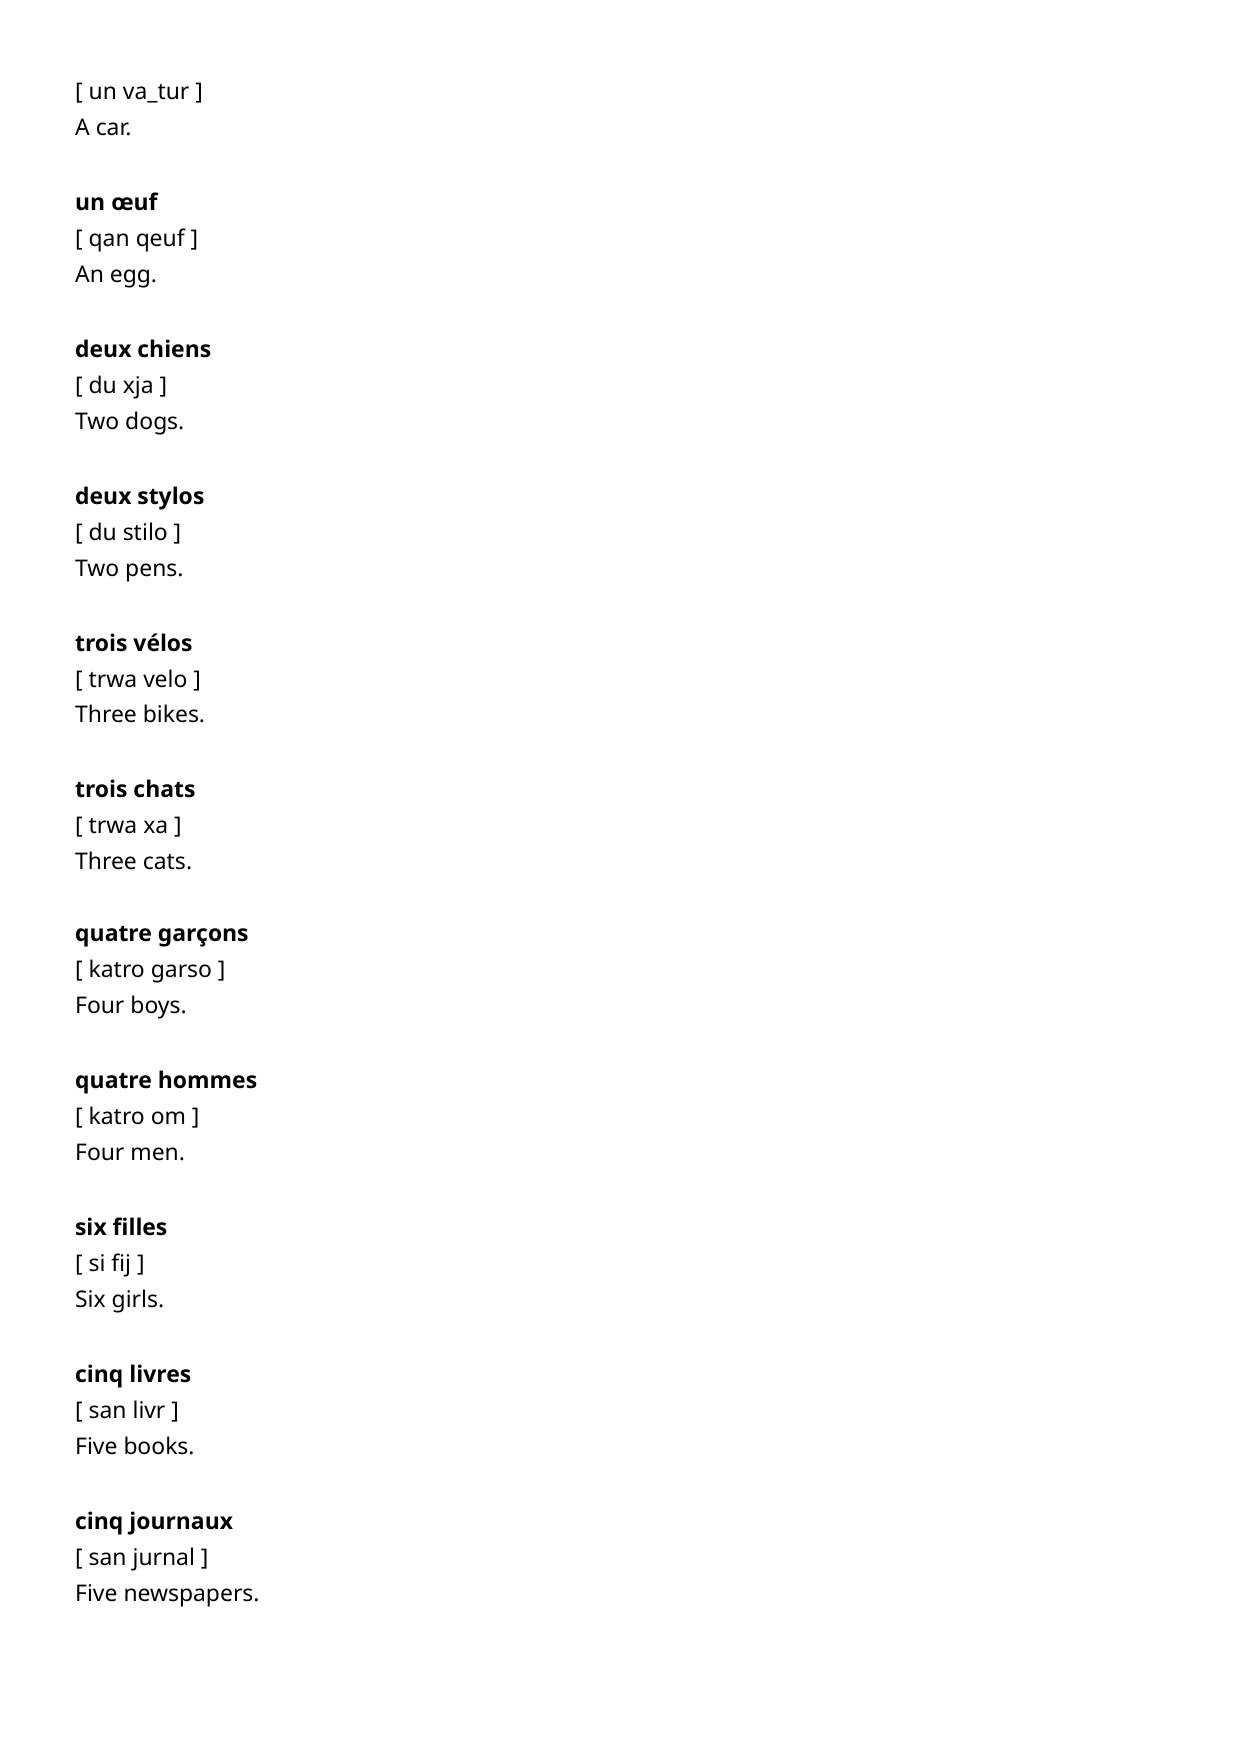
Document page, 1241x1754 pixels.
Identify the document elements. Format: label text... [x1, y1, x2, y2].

text quatre hommes [ katro om ] Four men. [75, 1064, 1165, 1167]
text [ un va_tur ] A car. [75, 75, 1165, 142]
text deux stylos [ du stilo ] Two pens. [75, 480, 1165, 583]
text cinq livres [ san livr ] Five books. [75, 1358, 1165, 1461]
text deux chiens [ du xja ] Two dogs. [75, 333, 1165, 436]
text trois chats [ trwa xa ] Three cats. quatre garçons [ katro garso ] Four boys. [75, 773, 1165, 1020]
text trois vélos [ trwa velo ] Three bikes. [75, 627, 1165, 730]
text un œuf [ qan qeuf ] An egg. [75, 186, 1165, 289]
text cinq journaux [ san jurnal ] Five newspapers. [75, 1505, 1165, 1608]
text six filles [ si fij ] Six girls. [75, 1211, 1165, 1314]
